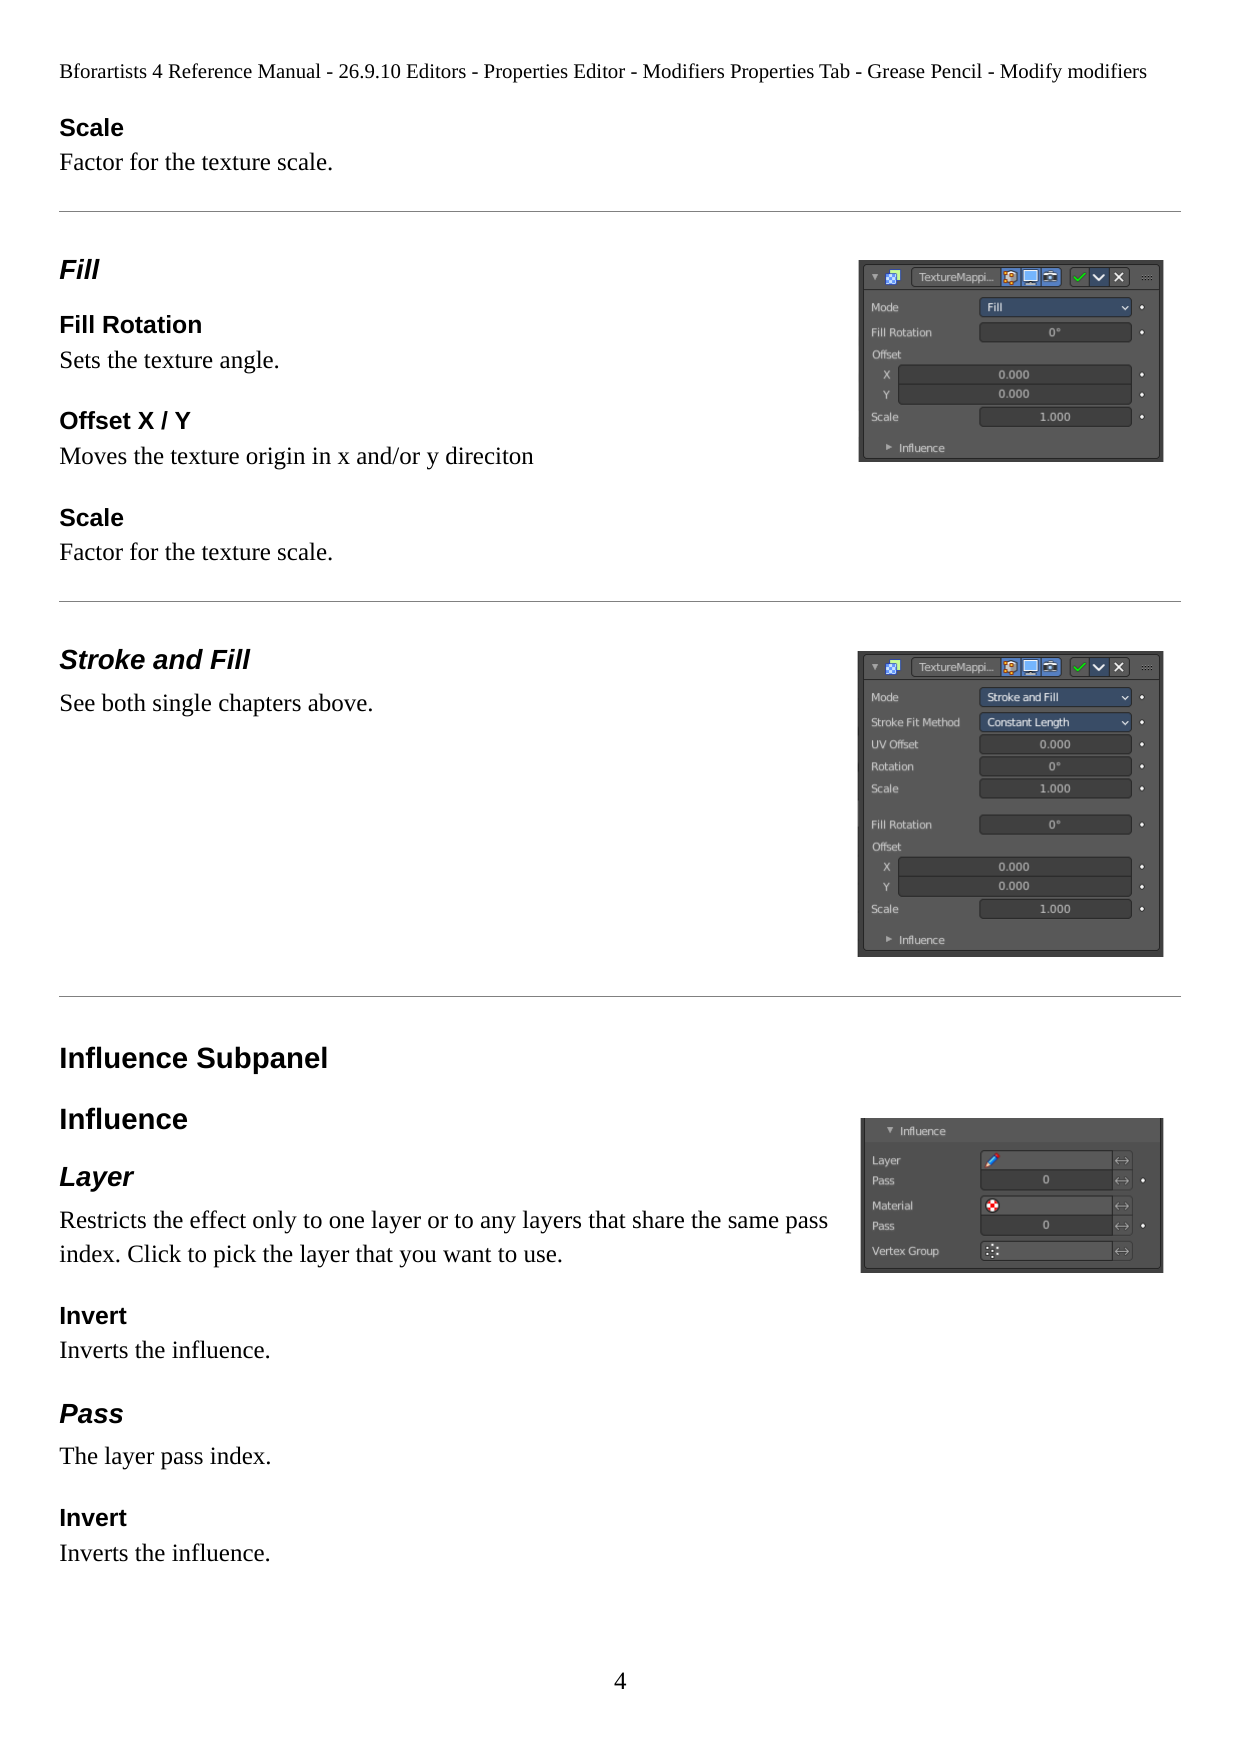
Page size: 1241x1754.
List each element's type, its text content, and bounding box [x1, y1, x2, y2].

subtitle Scale [59, 503, 1181, 531]
subtitle Pass [59, 1397, 1181, 1429]
subtitle Fill Rotation [59, 310, 858, 338]
subtitle Invert [59, 1503, 1181, 1532]
subtitle Offset X / Y [59, 406, 858, 435]
subtitle [1164, 310, 1181, 338]
text Restricts the effect only to one layer or to any layers that share the same pass index. Click to pick the layer that you want to use. [59, 1205, 860, 1268]
picture [857, 651, 1164, 957]
subtitle [1164, 406, 1181, 435]
text Factor for the texture scale. [59, 537, 1181, 566]
subtitle Layer [59, 1160, 860, 1192]
picture [858, 260, 1164, 462]
text Inverts the influence. [59, 1336, 1181, 1364]
text Factor for the texture scale. [59, 147, 1181, 176]
text [1164, 345, 1181, 373]
subtitle Stroke and Fill [59, 643, 1181, 675]
subtitle Influence [59, 1102, 1181, 1135]
text See both single chapters above. [59, 688, 857, 716]
text Moves the texture origin in x and/or y direciton [59, 441, 1181, 470]
subtitle Scale [59, 113, 1181, 141]
subtitle Invert [59, 1301, 1181, 1329]
text Sets the texture angle. [59, 345, 858, 373]
picture [860, 1118, 1164, 1273]
subtitle Influence Subpanel [59, 1041, 1181, 1074]
text Inverts the influence. [59, 1538, 1181, 1567]
subtitle [1164, 1160, 1181, 1192]
text The layer pass index. [59, 1441, 1181, 1470]
subtitle Fill [59, 253, 1181, 285]
